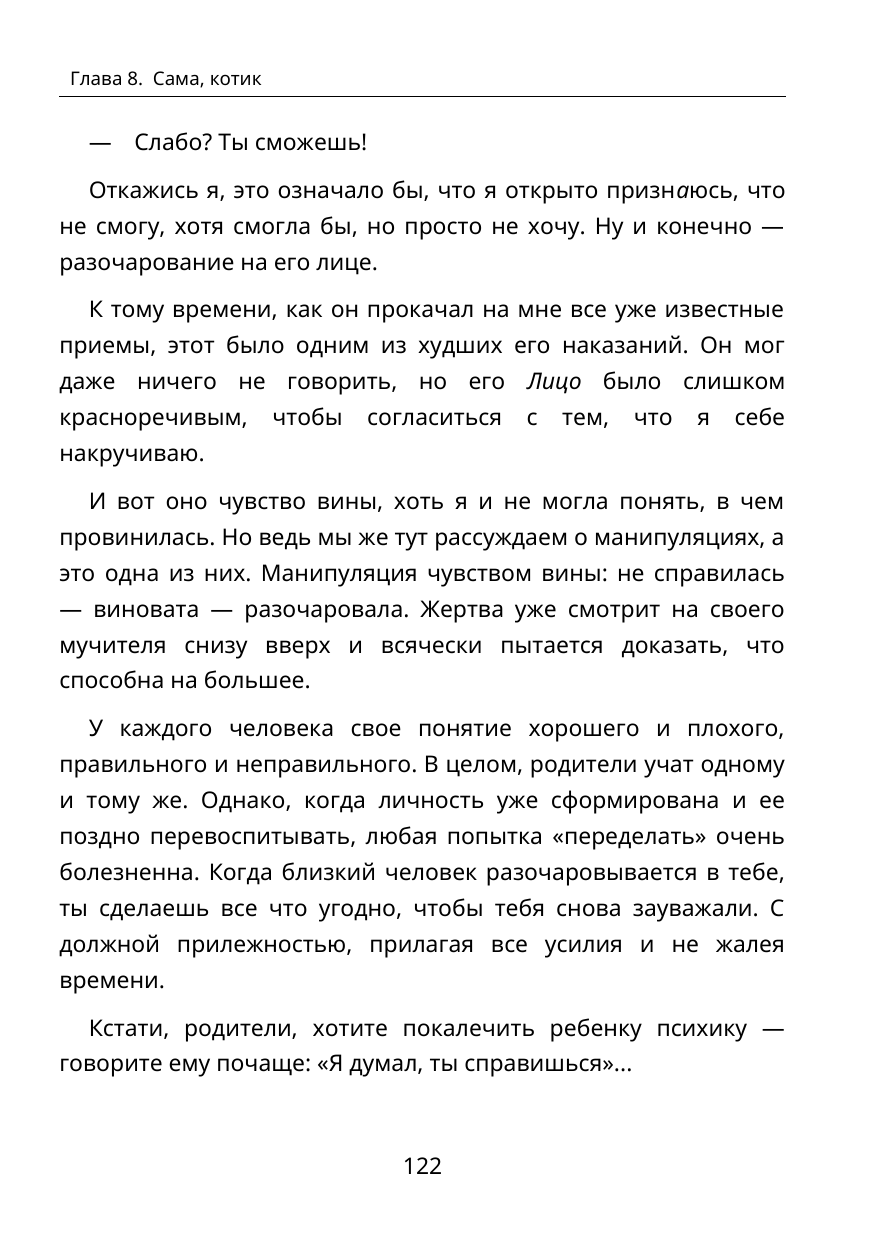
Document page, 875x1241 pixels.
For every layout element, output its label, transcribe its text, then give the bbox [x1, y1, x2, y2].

text У каждого человека свое понятие хорошего и плохого, правильного и неправильного. В целом, родители учат одному и тому же. Однако, когда личность уже сформирована и ее поздно перевоспитывать, любая попытка «переделать» очень болезненна. Когда близкий человек разочаровывается в тебе, ты сделаешь все что угодно, чтобы тебя снова зауважали. С должной прилежностью, прилагая все усилия и не жалея времени. [59, 712, 786, 995]
text Откажись я, это означало бы, что я открыто признаюсь, что не смогу, хотя смогла бы, но просто не хочу. Ну и конечно — разочарование на его лице. [59, 174, 786, 277]
text Кстати, родители, хотите покалечить ребенку психику — говорите ему почаще: «Я думал, ты справишься»... [59, 1011, 786, 1079]
list Слабо? Ты сможешь! [59, 126, 786, 157]
text К тому времени, как он прокачал на мне все уже известные приемы, этот было одним из худших его наказаний. Он мог даже ничего не говорить, но его Лицо было слишком красноречивым, чтобы согласиться с тем, что я себе накручиваю. [59, 293, 786, 468]
text И вот оно чувство вины, хоть я и не могла понять, в чем провинилась. Но ведь мы же тут рассуждаем о манипуляциях, а это одна из них. Манипуляция чувством вины: не справилась — виновата — разочаровала. Жертва уже смотрит на своего мучителя снизу вверх и всячески пытается доказать, что способна на большее. [59, 485, 786, 696]
